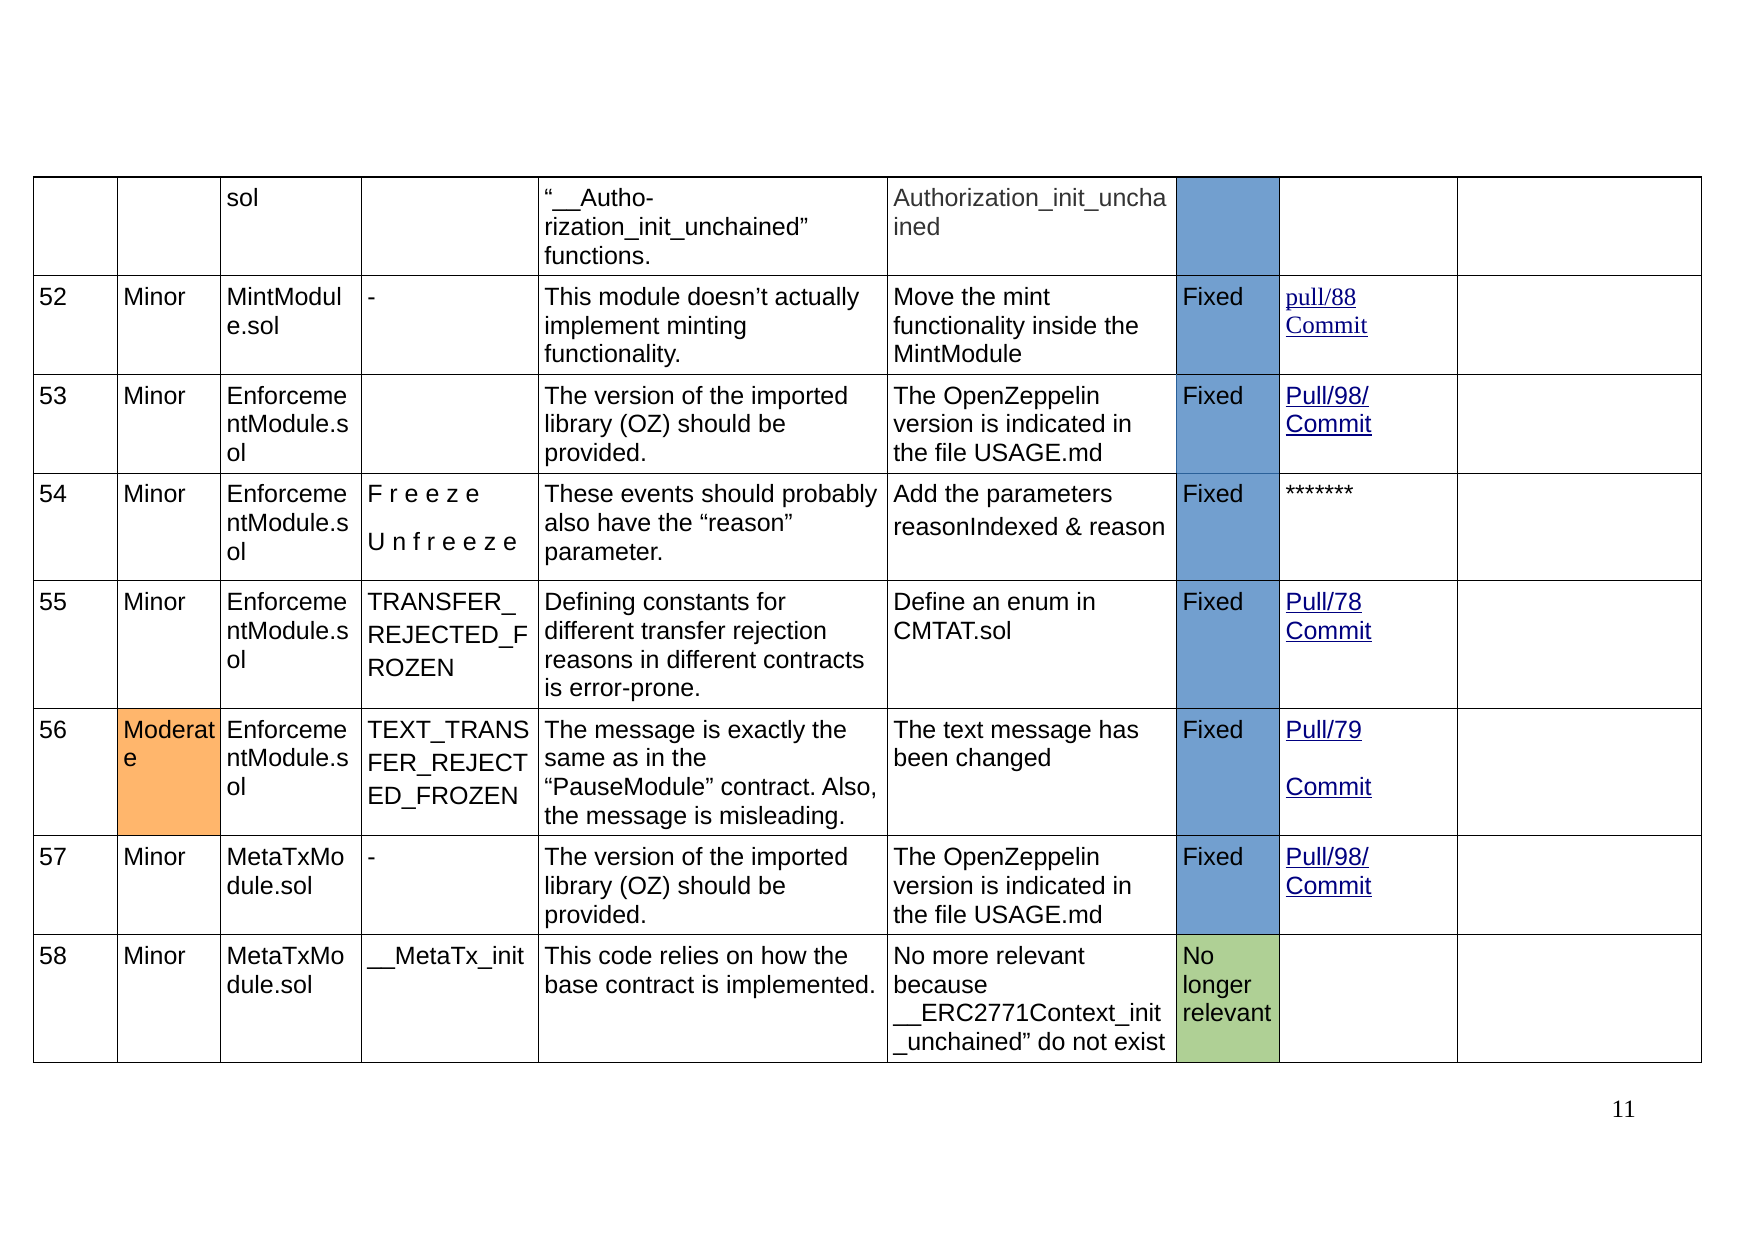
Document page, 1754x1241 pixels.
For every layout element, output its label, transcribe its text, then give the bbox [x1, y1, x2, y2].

table_cell [1458, 276, 1701, 374]
table_cell No more relevant because __ERC2771Context_init_unchained” do not exist [888, 935, 1176, 1062]
table_cell Fixed [1177, 709, 1279, 835]
table_cell 56 [34, 709, 117, 835]
table_cell MetaTxModule.sol [221, 836, 361, 934]
table_cell [1177, 178, 1279, 275]
table_cell [34, 178, 117, 275]
table_cell - [362, 178, 538, 275]
table_cell Minor [118, 375, 220, 473]
table_cell 58 [34, 935, 117, 1062]
table_cell The text message has been changed [888, 709, 1176, 835]
table_cell Add the parameters reasonIndexed & reason [888, 474, 1176, 580]
table_cell MetaTxModule.sol [221, 935, 361, 1062]
table_cell 54 [34, 474, 117, 580]
table_cell Fixed [1177, 836, 1279, 934]
table_cell [1458, 581, 1701, 708]
table_cell Fixed [1177, 276, 1279, 374]
table_cell Defining constants for different transfer rejection reasons in different contracts is error-prone. [539, 581, 887, 708]
table_cell Moderate [118, 709, 220, 835]
table_cell Pull/79 Commit [1280, 709, 1457, 835]
table_cell [1458, 474, 1701, 580]
table_cell [1458, 178, 1701, 275]
table_cell 57 [34, 836, 117, 934]
table_cell MintModule.sol [221, 276, 361, 374]
table_cell ******* [1280, 474, 1457, 580]
table_cell EnforcementModule.sol [221, 581, 361, 708]
table_cell The OpenZeppelin version is indicated in the file USAGE.md [888, 836, 1176, 934]
table_cell “__Autho- rization_init_unchained” functions. [539, 178, 887, 275]
table_cell sol [221, 178, 361, 275]
table_cell The OpenZeppelin version is indicated in the file USAGE.md [888, 375, 1176, 473]
table_cell These events should probably also have the “reason” parameter. [539, 474, 887, 580]
table_cell [1280, 935, 1457, 1062]
table_cell Minor [118, 474, 220, 580]
table_cell No longer relevant [1177, 935, 1279, 1062]
table_cell Minor [118, 581, 220, 708]
table_cell __MetaTx_init [362, 935, 538, 1062]
table_cell [118, 178, 220, 275]
table_cell Pull/98/ Commit [1280, 375, 1457, 473]
table_cell [1458, 836, 1701, 934]
table_cell Fixed [1177, 581, 1279, 708]
table_cell [1458, 935, 1701, 1062]
table_cell 53 [34, 375, 117, 473]
table_cell 55 [34, 581, 117, 708]
table_cell TRANSFER_REJECTED_FROZEN [362, 581, 538, 708]
table_cell TEXT_TRANSFER_REJECTED_FROZEN [362, 709, 538, 835]
table_cell The message is exactly the same as in the “PauseModule” contract. Also, the message is misleading. [539, 709, 887, 835]
table_cell [1280, 178, 1457, 275]
table_cell Fixed [1177, 375, 1279, 473]
table_cell The version of the imported library (OZ) should be provided. [539, 836, 887, 934]
table_cell Authorization_init_unchained [888, 178, 1176, 275]
table_cell F r e e z e U n f r e e z e [362, 474, 538, 580]
table_cell Pull/98/ Commit [1280, 836, 1457, 934]
table_cell Fixed [1177, 474, 1279, 580]
table_cell 52 [34, 276, 117, 374]
table_cell Minor [118, 836, 220, 934]
table_cell - [362, 276, 538, 374]
table_cell This code relies on how the base contract is implemented. [539, 935, 887, 1062]
table_cell [1458, 709, 1701, 835]
table_cell [362, 375, 538, 473]
table_cell The version of the imported library (OZ) should be provided. [539, 375, 887, 473]
table_cell [1458, 375, 1701, 473]
table_cell Minor [118, 276, 220, 374]
table_cell Define an enum in CMTAT.sol [888, 581, 1176, 708]
table_cell - [362, 836, 538, 934]
table_cell pull/88 Commit [1280, 276, 1457, 374]
table_cell EnforcementModule.sol [221, 375, 361, 473]
table_cell EnforcementModule.sol [221, 709, 361, 835]
table_cell EnforcementModule.sol [221, 474, 361, 580]
table_cell Minor [118, 935, 220, 1062]
table_cell Move the mint functionality inside the MintModule [888, 276, 1176, 374]
table_cell This module doesn’t actually implement minting functionality. [539, 276, 887, 374]
table_cell Pull/78 Commit [1280, 581, 1457, 708]
